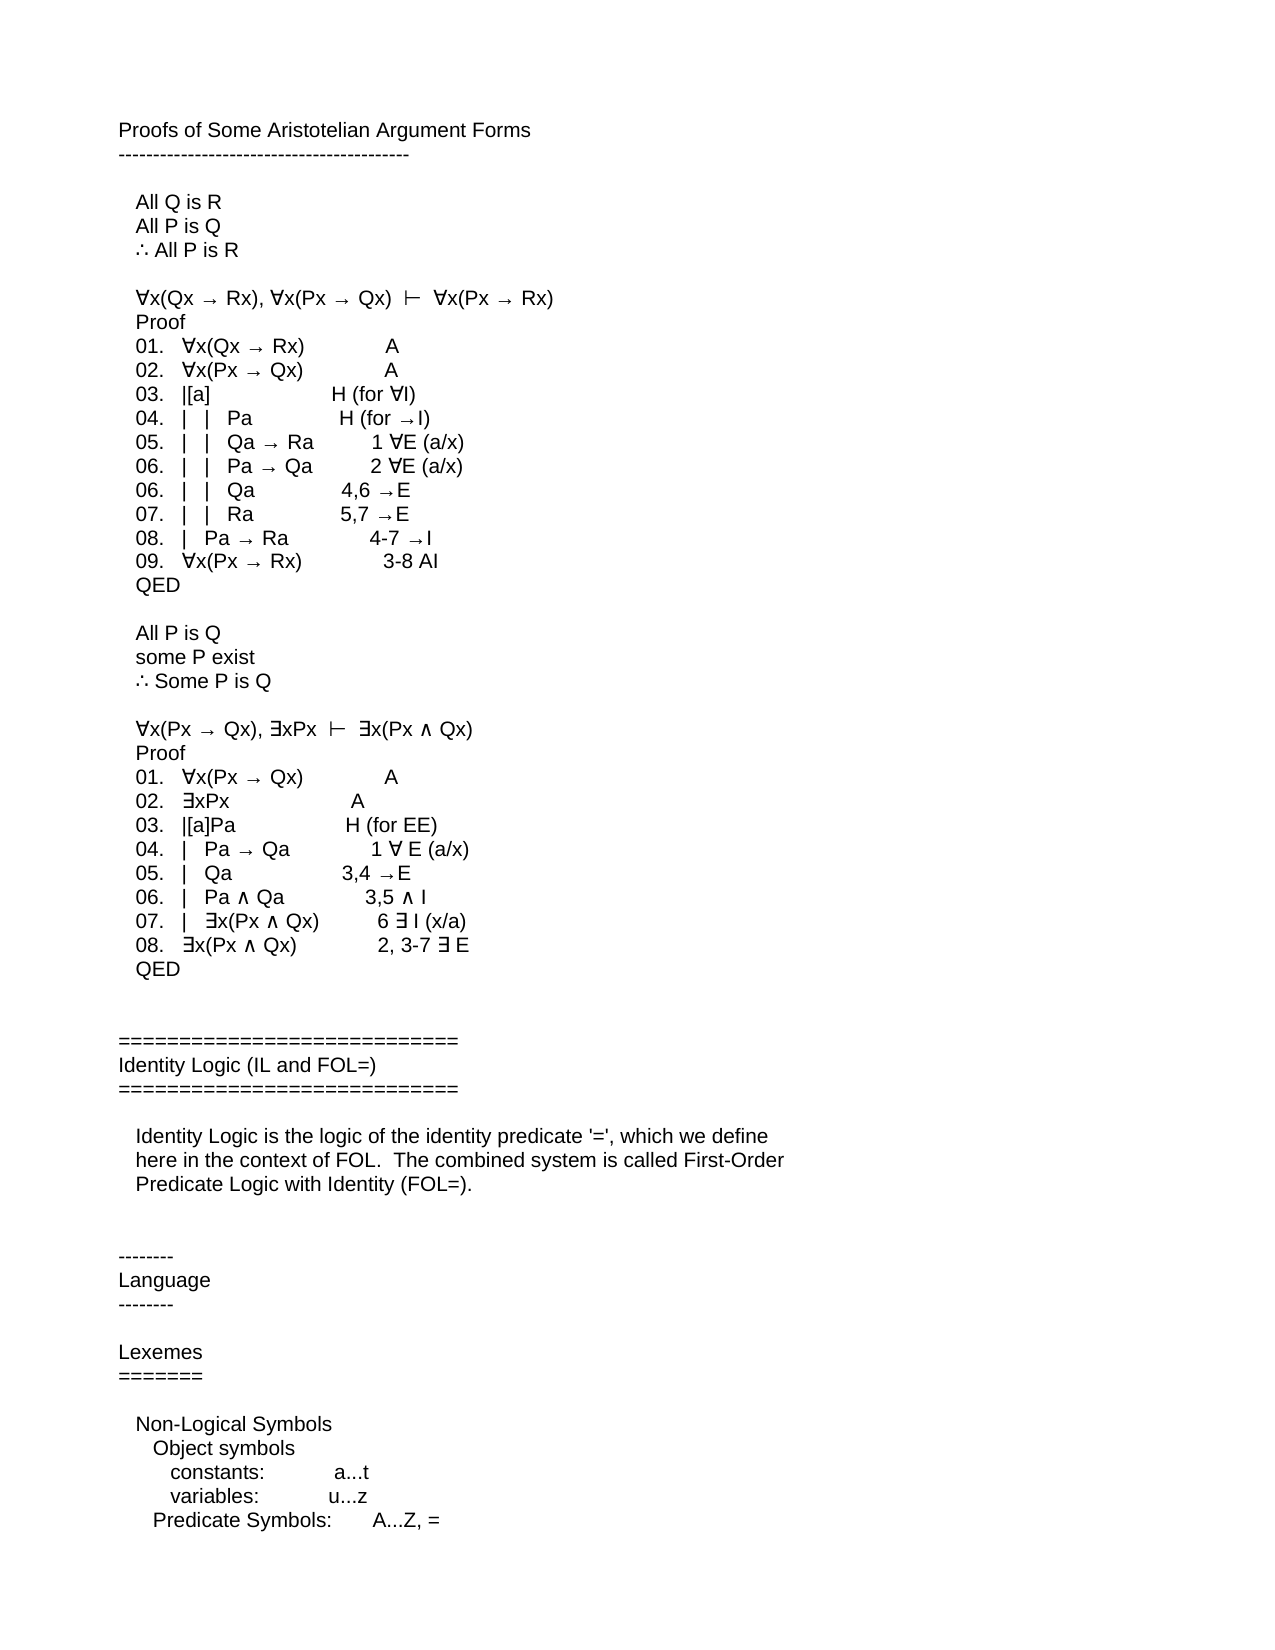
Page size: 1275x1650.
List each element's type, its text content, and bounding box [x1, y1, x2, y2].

text -------- [118, 1292, 1157, 1316]
text 03. |[a] H (for ∀I) [118, 382, 1157, 406]
text 07. | | Ra 5,7 →E [118, 501, 1157, 525]
text 02. ∀x(Px → Qx) A [118, 358, 1157, 382]
text 07. | ∃x(Px ∧ Qx) 6 ∃ I (x/a) [118, 909, 1157, 933]
text 06. | | Pa → Qa 2 ∀E (a/x) [118, 453, 1157, 477]
text Predicate Logic with Identity (FOL=). [118, 1172, 1157, 1196]
text 05. | Qa 3,4 →E [118, 861, 1157, 885]
text All Q is R [118, 190, 1157, 214]
text ∴ All P is R [118, 238, 1157, 262]
text Identity Logic is the logic of the identity predicate '=', which we define [118, 1124, 1157, 1148]
text 01. ∀x(Qx → Rx) A [118, 334, 1157, 358]
text Predicate Symbols: A...Z, = [118, 1508, 1157, 1532]
text 08. | Pa → Ra 4-7 →I [118, 525, 1157, 549]
text QED [118, 957, 1157, 981]
text Proof [118, 310, 1157, 334]
text ∴ Some P is Q [118, 669, 1157, 693]
text Language [118, 1268, 1157, 1292]
text 01. ∀x(Px → Qx) A [118, 765, 1157, 789]
text here in the context of FOL. The combined system is called First-Order [118, 1148, 1157, 1172]
text 03. |[a]Pa H (for EE) [118, 813, 1157, 837]
text Proof [118, 741, 1157, 765]
text Identity Logic (IL and FOL=) [118, 1052, 1157, 1076]
text constants: a...t [118, 1460, 1157, 1484]
text Lexemes [118, 1340, 1157, 1364]
text ------------------------------------------ [118, 142, 1157, 166]
text ∀x(Qx → Rx), ∀x(Px → Qx) ⊢ ∀x(Px → Rx) [118, 286, 1157, 310]
text Proofs of Some Aristotelian Argument Forms [118, 118, 1157, 142]
text variables: u...z [118, 1484, 1157, 1508]
text All P is Q [118, 621, 1157, 645]
text 08. ∃x(Px ∧ Qx) 2, 3-7 ∃ E [118, 933, 1157, 957]
text some P exist [118, 645, 1157, 669]
text Non-Logical Symbols [118, 1412, 1157, 1436]
text 09. ∀x(Px → Rx) 3-8 AI [118, 549, 1157, 573]
text ============================ [118, 1076, 1157, 1100]
text 06. | | Qa 4,6 →E [118, 477, 1157, 501]
text All P is Q [118, 214, 1157, 238]
text ∀x(Px → Qx), ∃xPx ⊢ ∃x(Px ∧ Qx) [118, 717, 1157, 741]
text 05. | | Qa → Ra 1 ∀E (a/x) [118, 429, 1157, 453]
text ======= [118, 1364, 1157, 1388]
text 04. | | Pa H (for →I) [118, 406, 1157, 429]
text 06. | Pa ∧ Qa 3,5 ∧ I [118, 885, 1157, 909]
text -------- [118, 1244, 1157, 1268]
text ============================ [118, 1028, 1157, 1052]
text 04. | Pa → Qa 1 ∀ E (a/x) [118, 837, 1157, 861]
text Object symbols [118, 1436, 1157, 1460]
text 02. ∃xPx A [118, 789, 1157, 813]
text QED [118, 573, 1157, 597]
